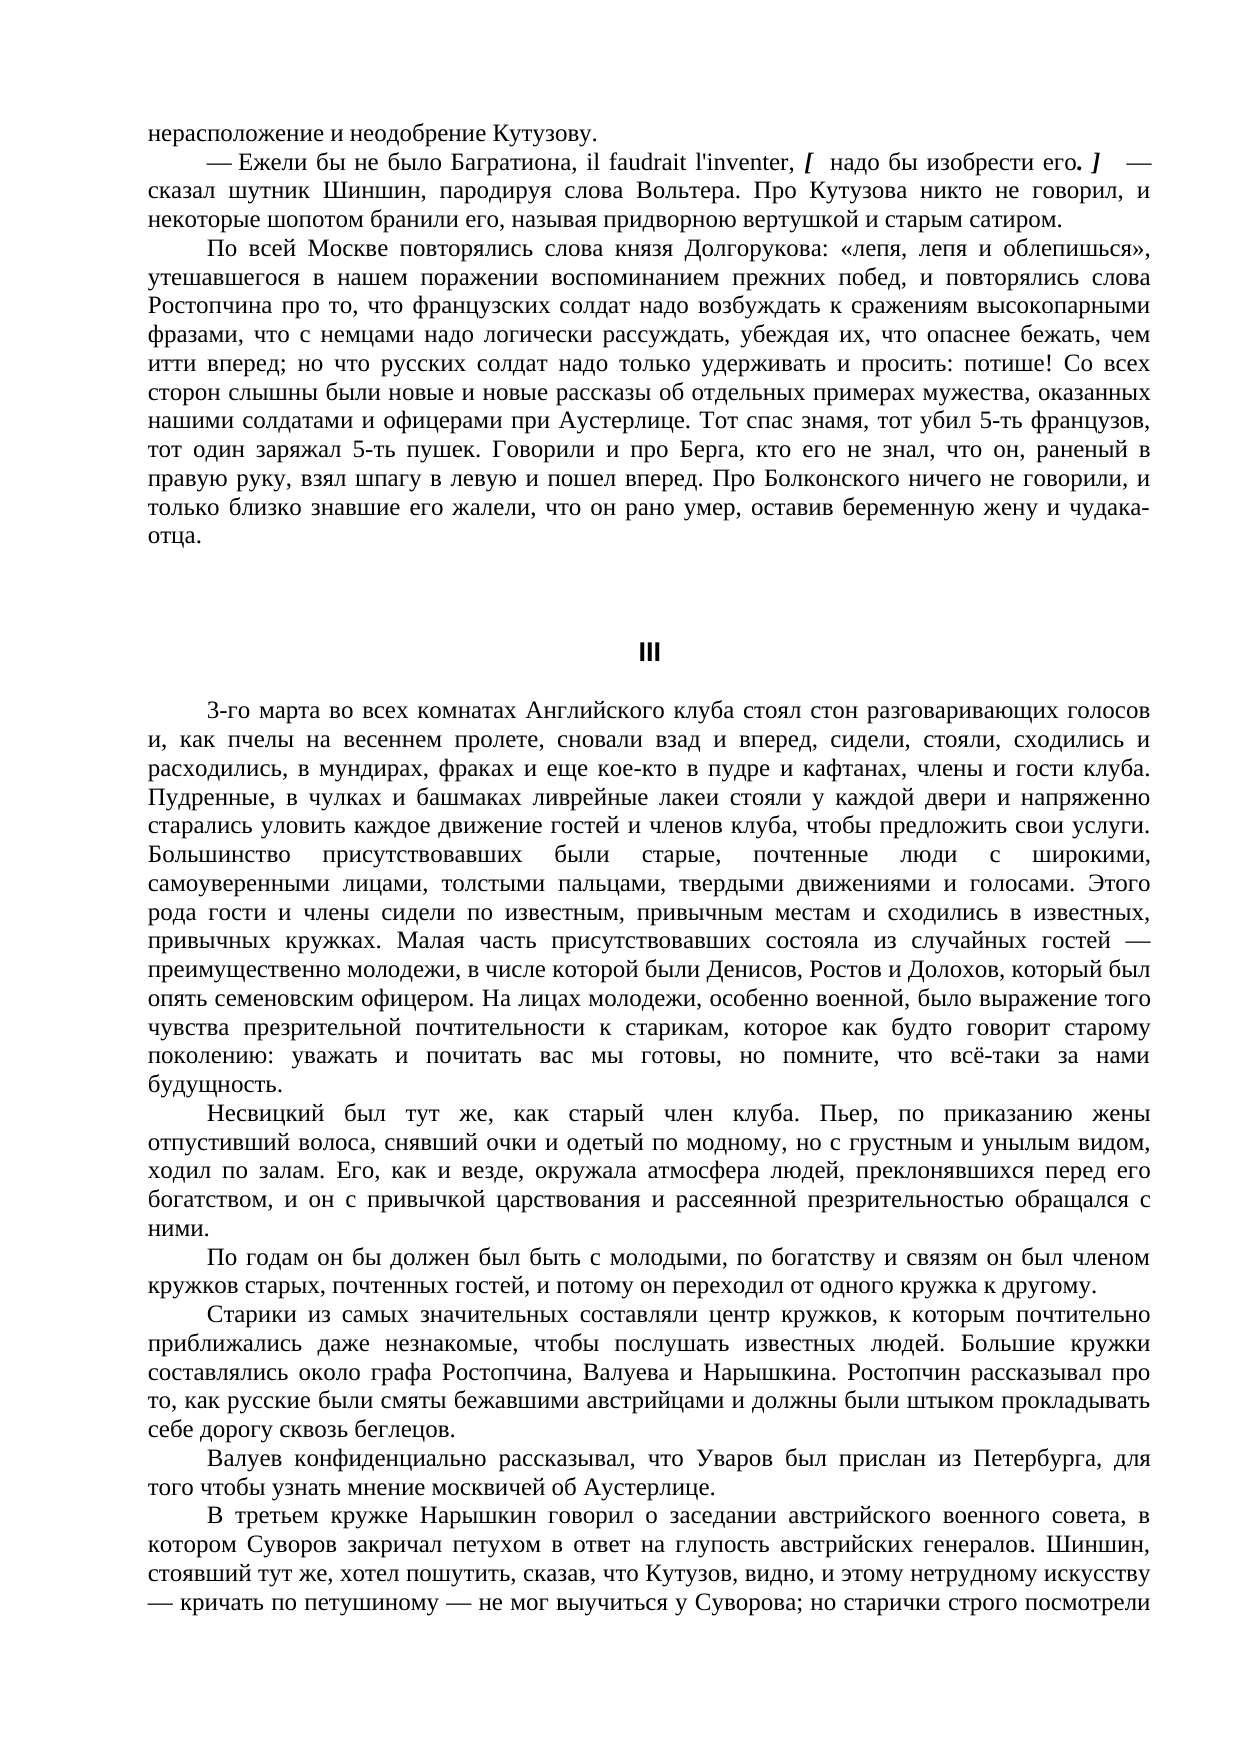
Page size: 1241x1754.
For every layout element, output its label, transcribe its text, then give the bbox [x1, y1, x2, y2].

text — Ежели бы не было Багратиона, il faudrait l'inventer, [ надо бы изобрести его. ] — сказал шутник Шиншин, пародируя слова Вольтера. Про Кутузова никто не говорил, и некоторые шопотом бранили его, называя придворною вертушкой и старым сатиром. [148, 147, 1152, 233]
text По всей Москве повторялись слова князя Долгорукова: «лепя, лепя и облепишься», утешавшегося в нашем поражении воспоминанием прежних побед, и повторялись слова Ростопчина про то, что французских солдат надо возбуждать к сражениям высокопарными фразами, что с немцами надо логически рассуждать, убеждая их, что опаснее бежать, чем итти вперед; но что русских солдат надо только удерживать и просить: потише! Со всex сторон слышны были новые и новые рассказы об отдельных примерах мужества, оказанных нашими солдатами и офицерами при Аустерлице. Тот спас знамя, тот убил 5-ть французов, тот один заряжал 5-ть пушек. Говорили и про Берга, кто его не знал, что он, раненый в правую руку, взял шпагу в левую и пошел вперед. Про Болконского ничего не говорили, и только близко знавшие его жалели, что он рано умер, оставив беременную жену и чудака-отца. [148, 233, 1152, 549]
text нерасположение и неодобрение Кутузову. [148, 118, 1152, 147]
text По годам он бы должен был быть с молодыми, по богатству и связям он был членом кружков старых, почтенных гостей, и потому он переходил от одного кружка к другому. [148, 1242, 1152, 1299]
subtitle III [148, 636, 1152, 667]
text Несвицкий был тут же, как старый член клуба. Пьер, по приказанию жены отпустивший волоса, снявший очки и одетый по модному, но с грустным и унылым видом, ходил по залам. Его, как и везде, окружала атмосфера людей, преклонявшихся перед его богатством, и он с привычкой царствования и рассеянной презрительностью обращался с ними. [148, 1098, 1152, 1242]
text 3-го марта во всех комнатах Английского клуба стоял стон разговаривающих голосов и, как пчелы на весеннем пролете, сновали взад и вперед, сидели, стояли, сходились и расходились, в мундирах, фраках и еще кое-кто в пудре и кафтанах, члены и гости клуба. Пудренные, в чулках и башмаках ливрейные лакеи стояли у каждой двери и напряженно старались уловить каждое движение гостей и членов клуба, чтобы предложить свои услуги. Большинство присутствовавших были старые, почтенные люди с широкими, самоуверенными лицами, толстыми пальцами, твердыми движениями и голосами. Этого рода гости и члены сидели по известным, привычным местам и сходились в известных, привычных кружках. Малая часть присутствовавших состояла из случайных гостей — преимущественно молодежи, в числе которой были Денисов, Ростов и Долохов, который был опять семеновским офицером. На лицах молодежи, особенно военной, было выражение того чувства презрительной почтительности к старикам, которое как будто говорит старому поколению: уважать и почитать вас мы готовы, но помните, что всё-таки за нами будущность. [148, 696, 1152, 1098]
text Валуев конфиденциально рассказывал, что Уваров был прислан из Петербурга, для того чтобы узнать мнение москвичей об Аустерлице. [148, 1443, 1152, 1501]
text В третьем кружке Нарышкин говорил о заседании австрийского военного совета, в котором Суворов закричал петухом в ответ на глупость австрийских генералов. Шиншин, стоявший тут же, хотел пошутить, сказав, что Кутузов, видно, и этому нетрудному искусству — кричать по петушиному — не мог выучиться у Суворова; но старички строго посмотрели [148, 1501, 1152, 1616]
text Старики из самых значительных составляли центр кружков, к которым почтительно приближались даже незнакомые, чтобы послушать известных людей. Большие кружки составлялись около графа Ростопчина, Валуева и Нарышкина. Ростопчин рассказывал про то, как русские были смяты бежавшими австрийцами и должны были штыком прокладывать себе дорогу сквозь беглецов. [148, 1299, 1152, 1443]
